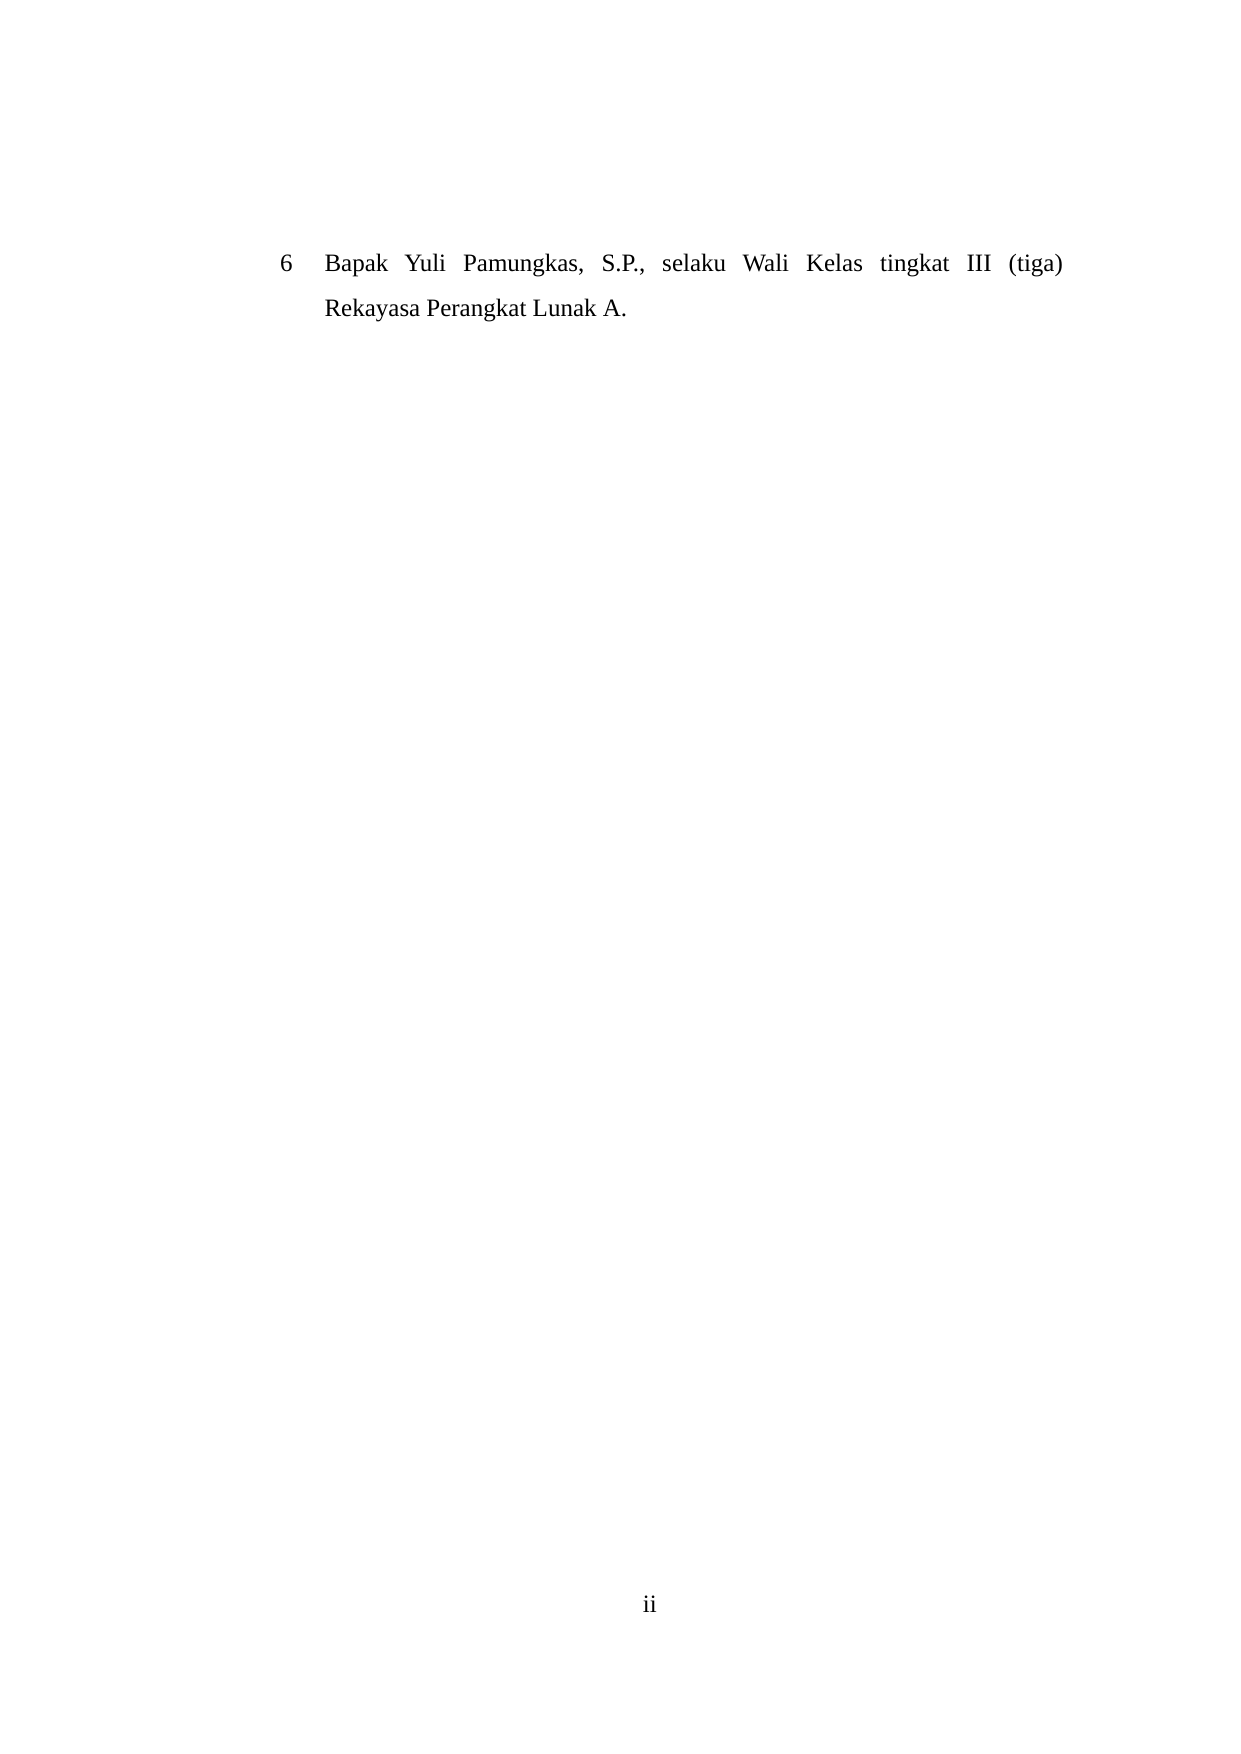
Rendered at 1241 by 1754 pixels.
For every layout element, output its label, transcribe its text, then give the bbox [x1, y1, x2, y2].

list Bapak Yuli Pamungkas, S.P., selaku Wali Kelas tingkat III (tiga) Rekayasa Perangkat Lunak A. [280, 236, 1063, 325]
